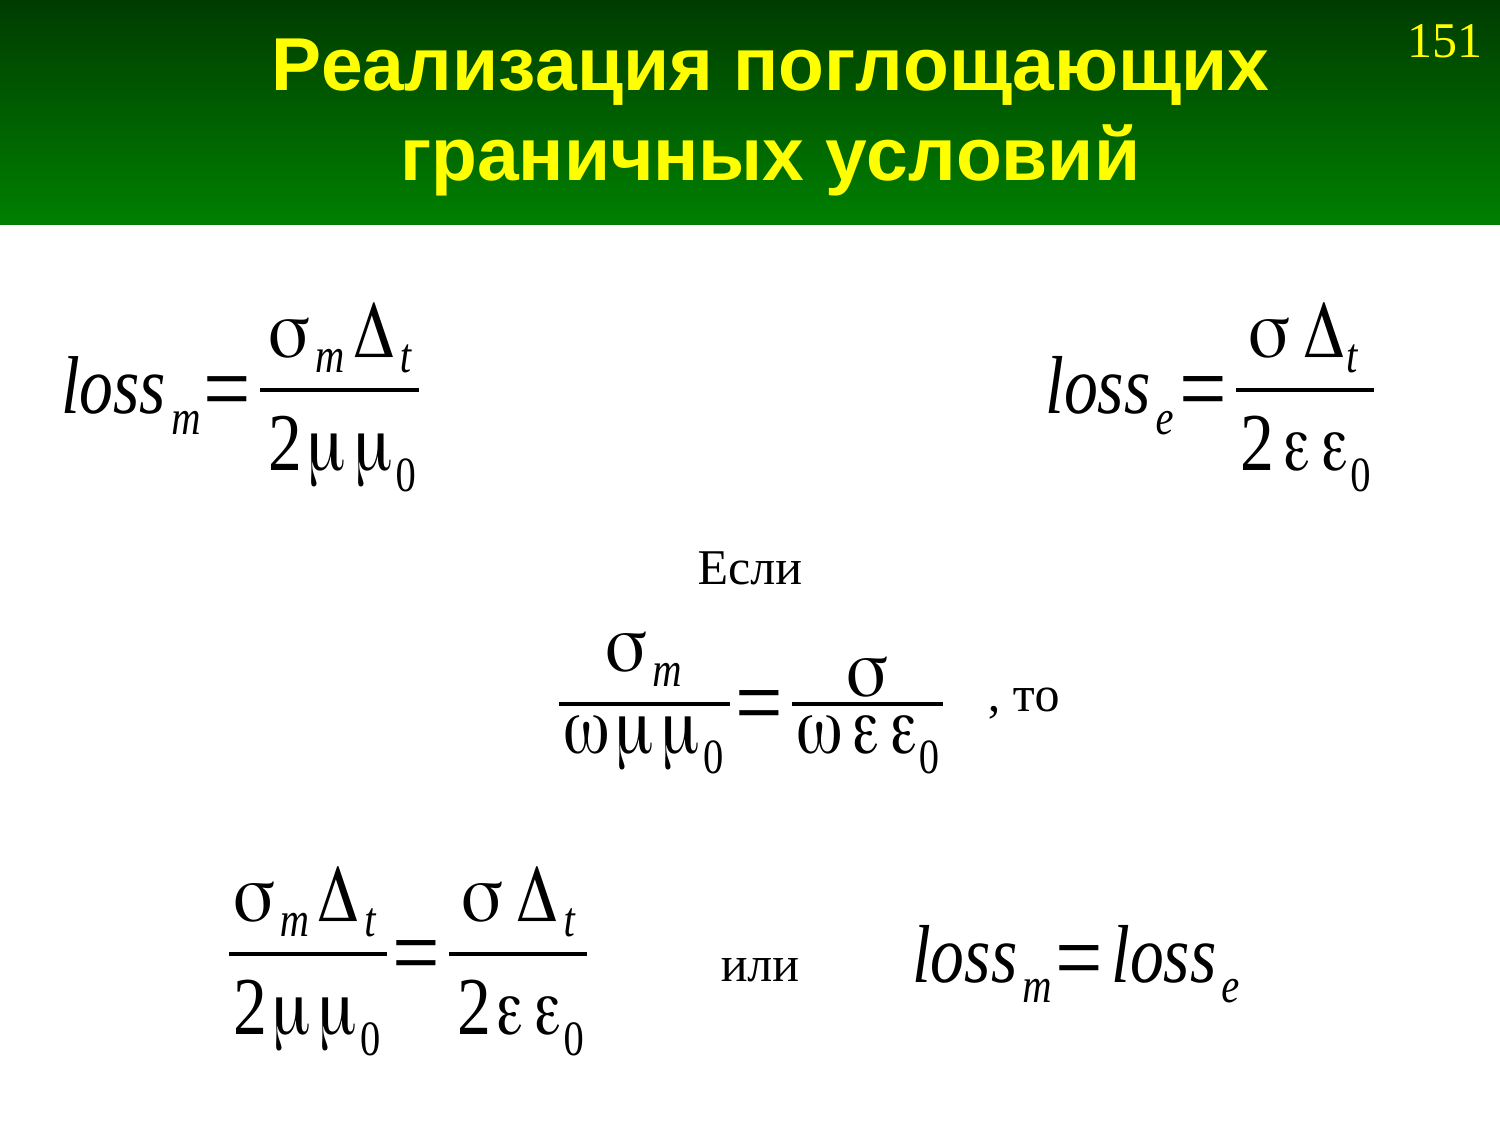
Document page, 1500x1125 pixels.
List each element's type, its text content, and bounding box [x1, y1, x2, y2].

text_box Если [682, 526, 818, 604]
title Реализация поглощающих граничных условий [100, 7, 1441, 204]
text_box , то [973, 653, 1075, 729]
chart [44, 295, 440, 500]
chart [895, 909, 1256, 1014]
text_box или [706, 924, 815, 1000]
chart [537, 624, 963, 784]
chart [1028, 295, 1394, 500]
chart [207, 859, 608, 1064]
